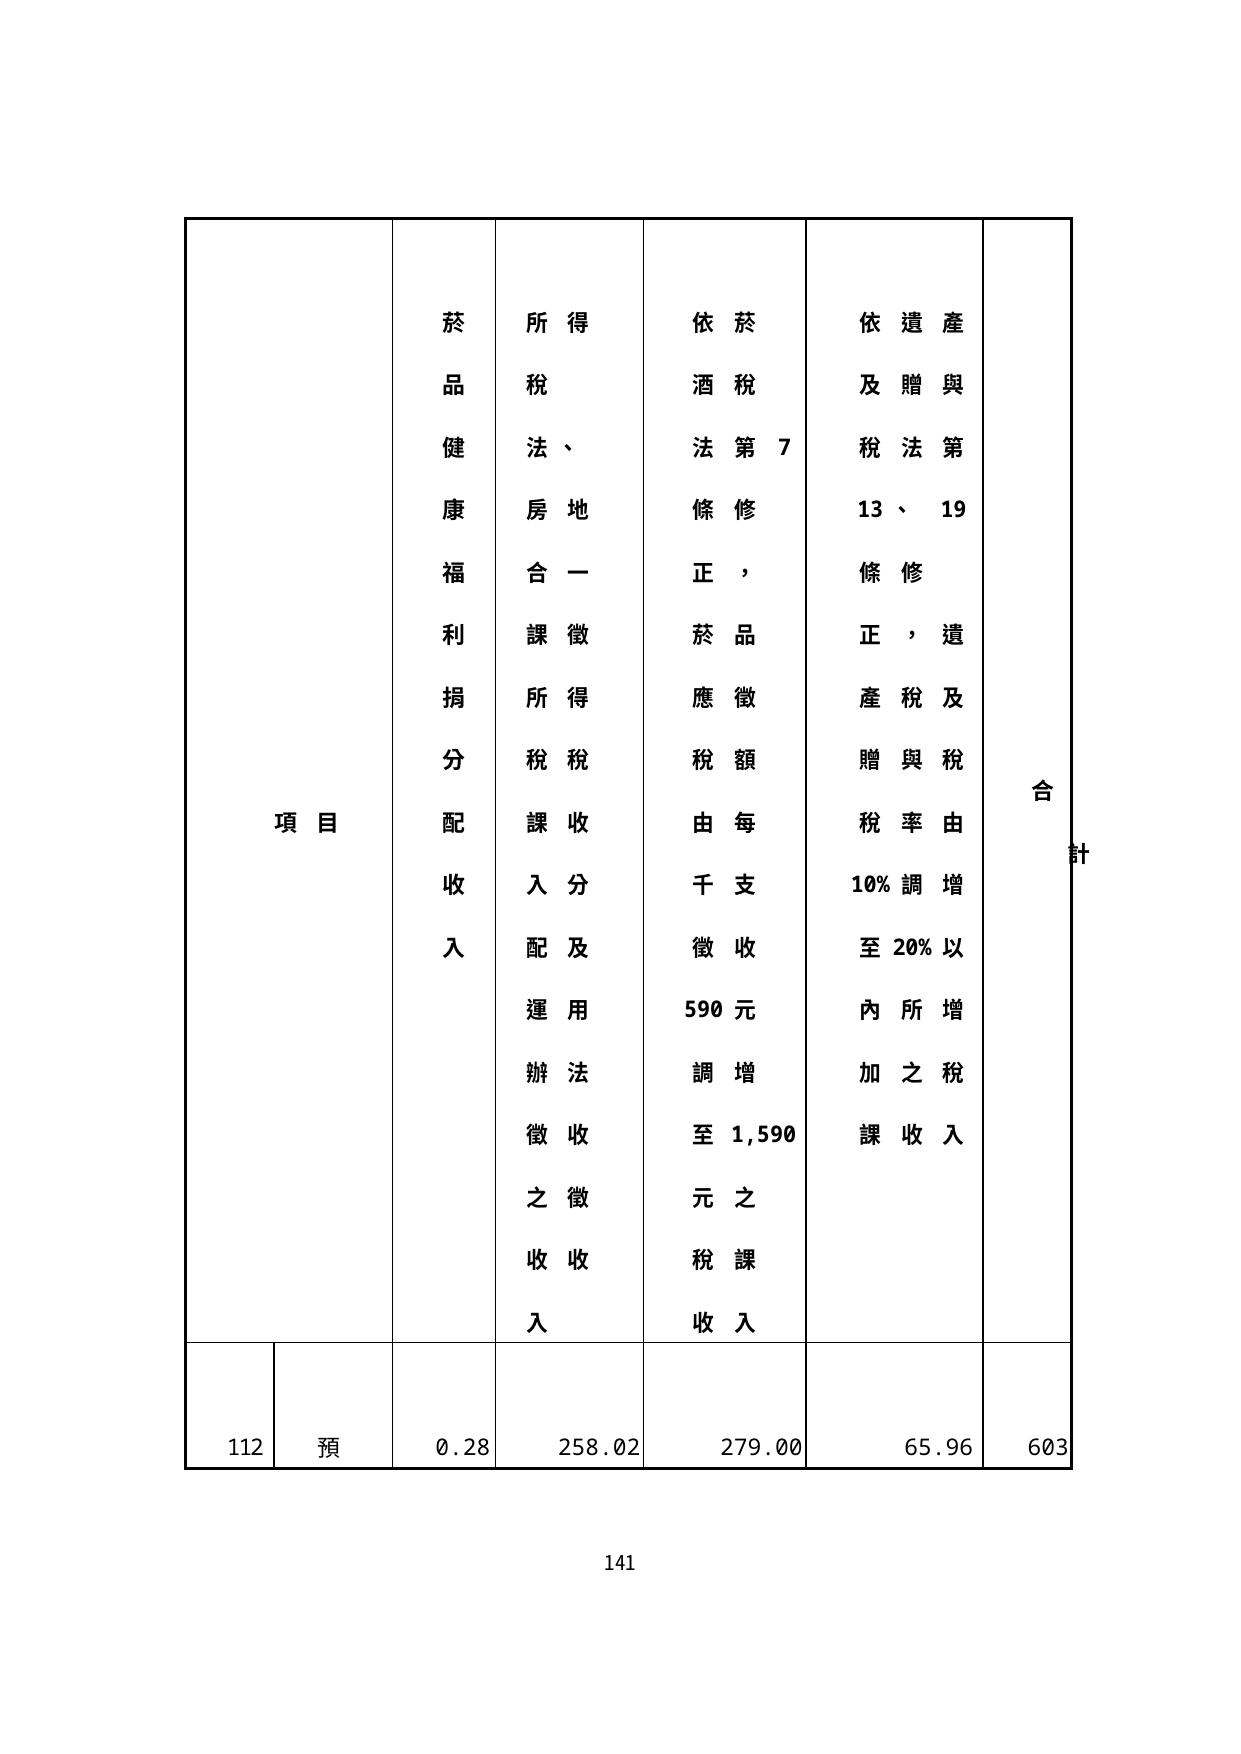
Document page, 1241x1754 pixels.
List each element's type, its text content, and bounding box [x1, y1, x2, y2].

table_header 合計 [984, 220, 1070, 1342]
table_cell 603 [984, 1343, 1070, 1467]
table_header 菸品健康福利捐分配收入 [393, 220, 495, 1342]
table_cell 279.00 [644, 1343, 805, 1467]
table_header 項目 [187, 220, 392, 1342]
table_cell 258.02 [496, 1343, 643, 1467]
table_cell 0.28 [393, 1343, 495, 1467]
table_cell 112年度 [187, 1343, 273, 1467]
table_header 依遺產及贈與稅法第13、19條修正，遺產稅及贈與稅稅率由10%調增至20%以內所增加之稅課收入 [807, 220, 982, 1342]
table_cell 預算案數 [275, 1343, 392, 1467]
table_header 所得稅法、房地合一課徵所得稅稅課收入分配及運用辦法徵收之徵收收入 [496, 220, 643, 1342]
table_header 依菸酒稅法第7條修正，菸品應徵稅額由每千支徵收590元調增至1,590元之稅課收入 [644, 220, 805, 1342]
table_cell 65.96 [807, 1343, 982, 1467]
